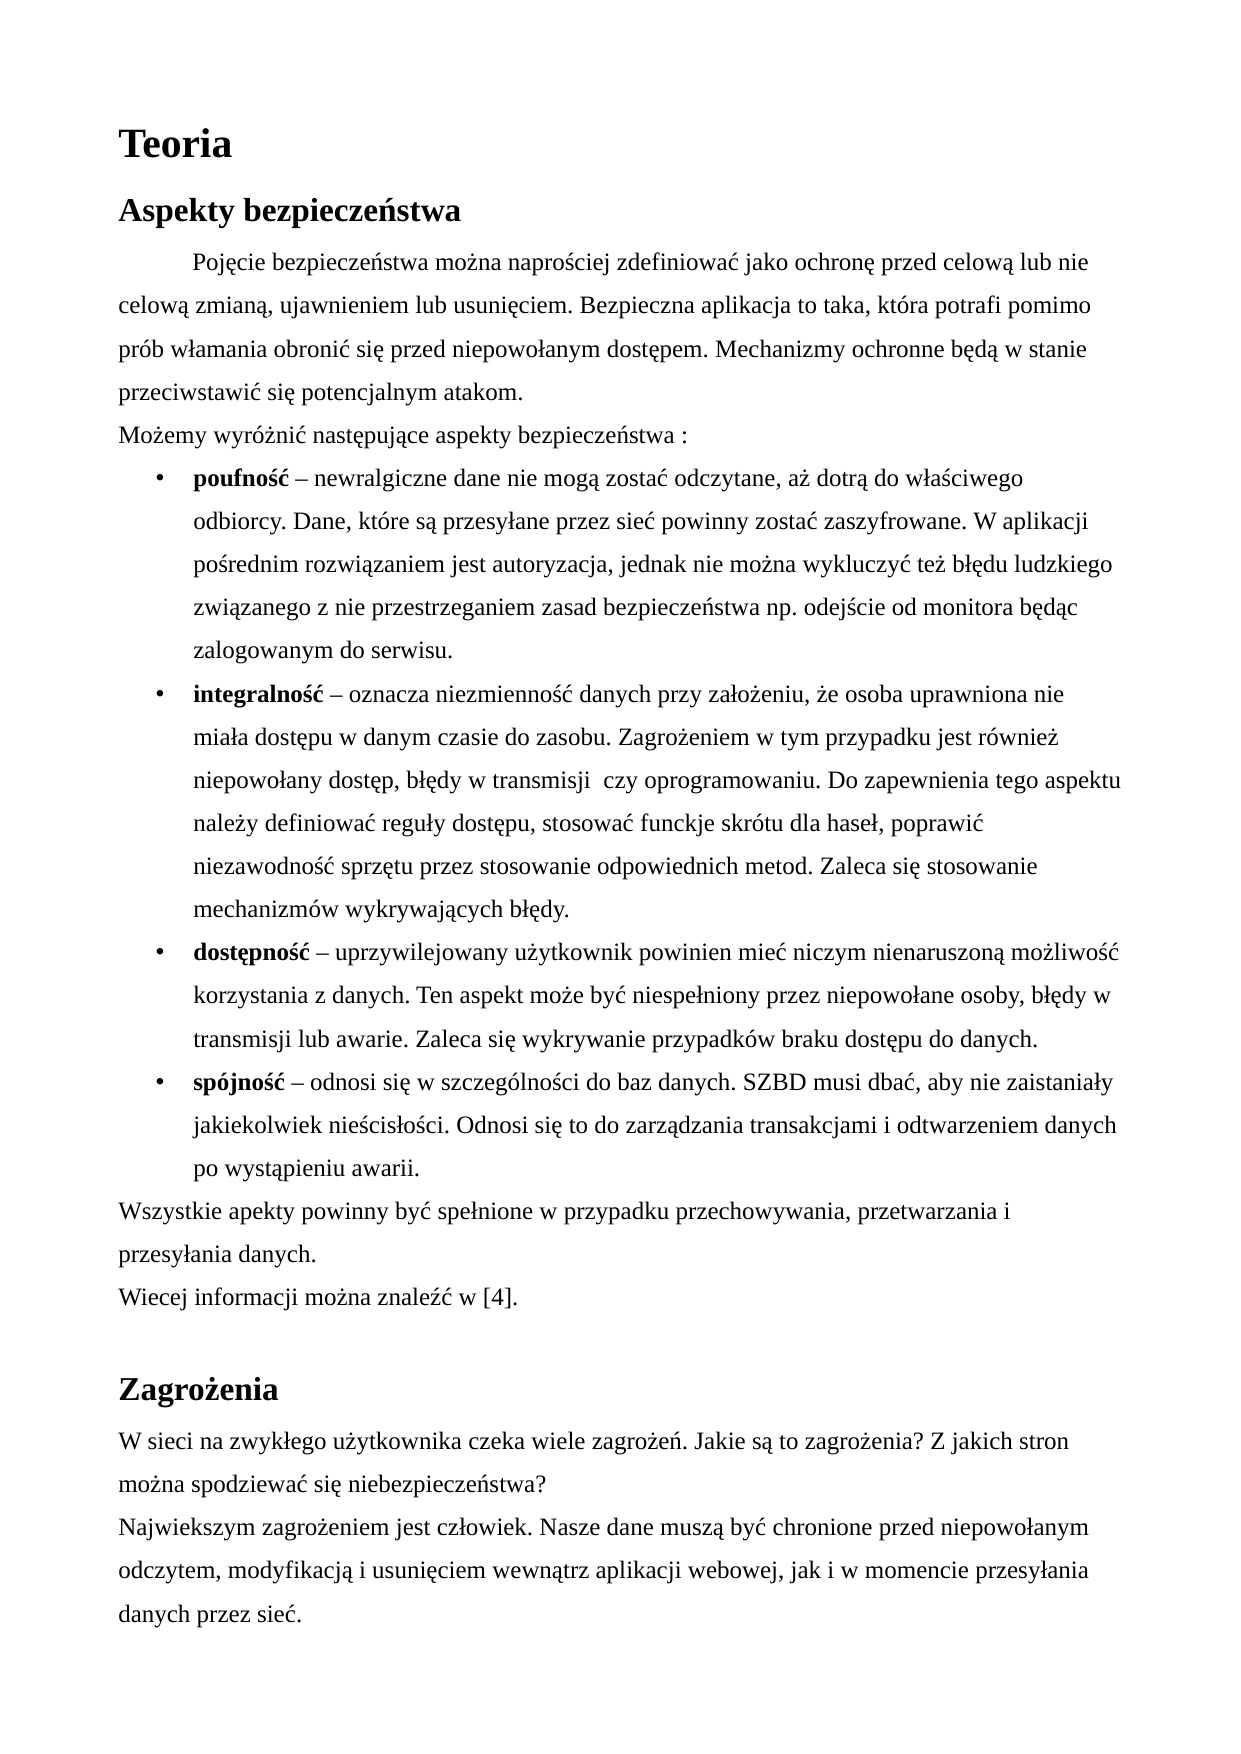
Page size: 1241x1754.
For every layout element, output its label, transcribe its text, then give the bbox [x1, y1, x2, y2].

list poufność – newralgiczne dane nie mogą zostać odczytane, aż dotrą do właściwego odbiorcy. Dane, które są przesyłane przez sieć powinny zostać zaszyfrowane. W aplikacji pośrednim rozwiązaniem jest autoryzacja, jednak nie można wykluczyć też błędu ludzkiego związanego z nie przestrzeganiem zasad bezpieczeństwa np. odejście od monitora będąc zalogowanym do serwisu. [156, 463, 1122, 664]
text W sieci na zwykłego użytkownika czeka wiele zagrożeń. Jakie są to zagrożenia? Z jakich stron można spodziewać się niebezpieczeństwa? [118, 1426, 1122, 1498]
text Zagrożenia [118, 1369, 1122, 1407]
text Możemy wyróżnić następujące aspekty bezpieczeństwa : [118, 420, 1122, 449]
list integralność – oznacza niezmienność danych przy założeniu, że osoba uprawniona nie miała dostępu w danym czasie do zasobu. Zagrożeniem w tym przypadku jest również niepowołany dostęp, błędy w transmisji czy oprogramowaniu. Do zapewnienia tego aspektu należy definiować reguły dostępu, stosować funckje skrótu dla haseł, poprawić niezawodność sprzętu przez stosowanie odpowiednich metod. Zaleca się stosowanie mechanizmów wykrywających błędy. [156, 679, 1122, 923]
text Wiecej informacji można znaleźć w [4]. [118, 1282, 1122, 1311]
text Teoria [118, 118, 1122, 166]
text Aspekty bezpieczeństwa [118, 190, 1122, 228]
text Pojęcie bezpieczeństwa można naprościej zdefiniować jako ochronę przed celową lub nie celową zmianą, ujawnieniem lub usunięciem. Bezpieczna aplikacja to taka, która potrafi pomimo prób włamania obronić się przed niepowołanym dostępem. Mechanizmy ochronne będą w stanie przeciwstawić się potencjalnym atakom. [118, 247, 1122, 406]
text Wszystkie apekty powinny być spełnione w przypadku przechowywania, przetwarzania i przesyłania danych. [118, 1196, 1122, 1268]
text Najwiekszym zagrożeniem jest człowiek. Nasze dane muszą być chronione przed niepowołanym odczytem, modyfikacją i usunięciem wewnątrz aplikacji webowej, jak i w momencie przesyłania danych przez sieć. [118, 1512, 1122, 1627]
list spójność – odnosi się w szczególności do baz danych. SZBD musi dbać, aby nie zaistaniały jakiekolwiek nieścisłości. Odnosi się to do zarządzania transakcjami i odtwarzeniem danych po wystąpieniu awarii. [156, 1067, 1122, 1182]
list dostępność – uprzywilejowany użytkownik powinien mieć niczym nienaruszoną możliwość korzystania z danych. Ten aspekt może być niespełniony przez niepowołane osoby, błędy w transmisji lub awarie. Zaleca się wykrywanie przypadków braku dostępu do danych. [156, 937, 1122, 1052]
